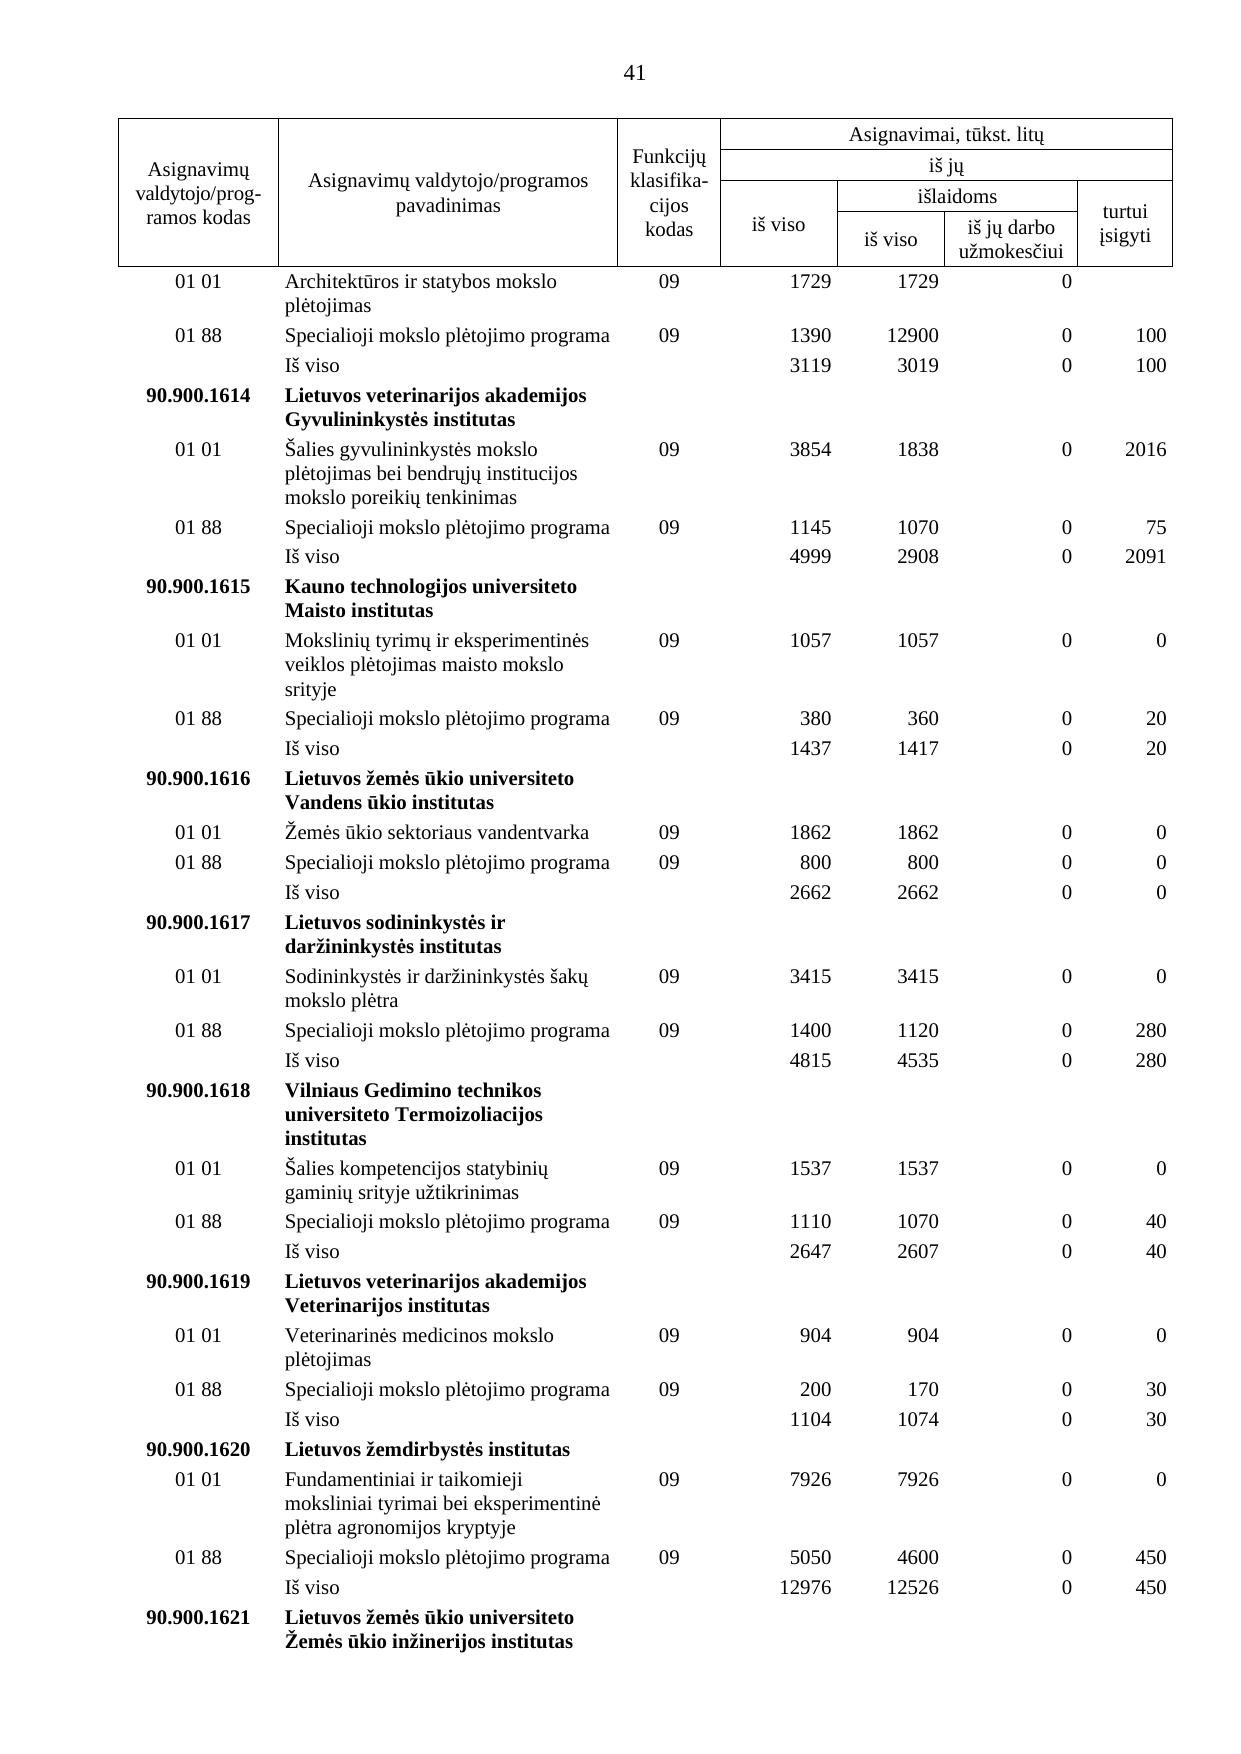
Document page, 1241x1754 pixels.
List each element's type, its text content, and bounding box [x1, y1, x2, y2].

table_cell Iš viso [279, 350, 618, 380]
table_cell 30 [1078, 1404, 1172, 1434]
table_cell 3119 [720, 350, 837, 380]
table_cell 0 [945, 1374, 1078, 1404]
table_cell 0 [945, 1236, 1078, 1266]
table_cell [1078, 1075, 1172, 1153]
table_cell Specialioji mokslo plėtojimo programa [279, 1374, 618, 1404]
table_cell 1862 [837, 817, 944, 847]
table_cell 01 01 [118, 817, 278, 847]
table_cell Specialioji mokslo plėtojimo programa [279, 512, 618, 542]
table_cell [945, 1266, 1078, 1320]
table_cell 1057 [837, 625, 944, 703]
table_cell 4535 [837, 1045, 944, 1074]
table_cell [945, 907, 1078, 961]
table_cell Lietuvos sodininkystės ir daržininkystės institutas [279, 907, 618, 961]
table_cell [720, 1434, 837, 1464]
table_cell Iš viso [279, 1236, 618, 1266]
table_cell Žemės ūkio sektoriaus vandentvarka [279, 817, 618, 847]
table_cell Iš viso [279, 1045, 618, 1074]
table_cell turtui įsigyti [1078, 181, 1172, 266]
table_cell 90.900.1621 [118, 1602, 278, 1656]
table_cell [1078, 1434, 1172, 1464]
table_cell [618, 1075, 720, 1153]
table_cell 1537 [837, 1153, 944, 1207]
table_cell [618, 877, 720, 907]
table_cell Specialioji mokslo plėtojimo programa [279, 1015, 618, 1045]
table_cell [118, 877, 278, 907]
table_cell 0 [945, 350, 1078, 380]
table_cell 450 [1078, 1572, 1172, 1602]
table_cell [1078, 380, 1172, 434]
table_cell [118, 350, 278, 380]
table_header Asignavimų valdytojo/programos pavadinimas [279, 119, 617, 266]
table_cell 2662 [837, 877, 944, 907]
table_cell [837, 1434, 944, 1464]
table_cell 450 [1078, 1542, 1172, 1572]
table_cell 09 [618, 267, 720, 320]
table_cell 01 01 [118, 1153, 278, 1207]
table_cell 09 [618, 512, 720, 542]
table_cell 0 [1078, 1464, 1172, 1542]
table_cell 01 01 [118, 625, 278, 703]
table_cell 01 01 [118, 961, 278, 1015]
table_cell 1537 [720, 1153, 837, 1207]
table_cell 800 [720, 847, 837, 877]
table_cell 01 01 [118, 267, 278, 320]
table_cell 90.900.1615 [118, 571, 278, 625]
table_cell iš jų darbo užmokesčiui [945, 212, 1077, 266]
table_cell 09 [618, 961, 720, 1015]
table_cell 09 [618, 320, 720, 350]
table_cell 4600 [837, 1542, 944, 1572]
table_cell Specialioji mokslo plėtojimo programa [279, 1207, 618, 1236]
table_cell 2908 [837, 542, 944, 571]
table_cell [1078, 571, 1172, 625]
table_cell 200 [720, 1374, 837, 1404]
table_cell 1729 [837, 267, 944, 320]
table_cell 0 [945, 625, 1078, 703]
table_cell [118, 542, 278, 571]
table_cell 7926 [720, 1464, 837, 1542]
table_cell [945, 763, 1078, 817]
table_cell 01 88 [118, 512, 278, 542]
table_cell 09 [618, 1207, 720, 1236]
table_cell [1078, 907, 1172, 961]
table_cell 01 88 [118, 1207, 278, 1236]
table_cell [1078, 267, 1172, 320]
table_cell [837, 380, 944, 434]
table_cell 170 [837, 1374, 944, 1404]
table_cell [1078, 1602, 1172, 1656]
table_cell [720, 571, 837, 625]
table_cell Fundamentiniai ir taikomieji moksliniai tyrimai bei eksperimentinė plėtra agronomijos kryptyje [279, 1464, 618, 1542]
table_cell [945, 380, 1078, 434]
table_cell 01 88 [118, 1542, 278, 1572]
table_cell [618, 1266, 720, 1320]
table_cell 0 [945, 1464, 1078, 1542]
table_cell 09 [618, 704, 720, 733]
table_cell Iš viso [279, 1572, 618, 1602]
table_cell [118, 1236, 278, 1266]
table_cell Specialioji mokslo plėtojimo programa [279, 1542, 618, 1572]
table_cell [837, 1075, 944, 1153]
table_cell 280 [1078, 1045, 1172, 1074]
table_cell Specialioji mokslo plėtojimo programa [279, 704, 618, 733]
table_cell 01 01 [118, 1464, 278, 1542]
table_cell 1070 [837, 1207, 944, 1236]
table_cell 40 [1078, 1236, 1172, 1266]
table_cell Sodininkystės ir daržininkystės šakų mokslo plėtra [279, 961, 618, 1015]
table_cell Lietuvos žemdirbystės institutas [279, 1434, 618, 1464]
table_cell 1729 [720, 267, 837, 320]
table_cell [618, 1434, 720, 1464]
table_cell Lietuvos veterinarijos akademijos Gyvulininkystės institutas [279, 380, 618, 434]
table_cell 0 [945, 434, 1078, 512]
table_cell [118, 1404, 278, 1434]
table_cell 0 [945, 1404, 1078, 1434]
table_cell 0 [1078, 817, 1172, 847]
table_cell iš viso [721, 181, 837, 266]
table_cell 280 [1078, 1015, 1172, 1045]
table_cell [837, 1602, 944, 1656]
table_cell 0 [945, 1153, 1078, 1207]
table_cell 01 01 [118, 434, 278, 512]
table_cell Lietuvos žemės ūkio universiteto Vandens ūkio institutas [279, 763, 618, 817]
table_cell 380 [720, 704, 837, 733]
table_cell Iš viso [279, 733, 618, 763]
table_cell 09 [618, 1464, 720, 1542]
table_cell 1074 [837, 1404, 944, 1434]
table_cell [118, 733, 278, 763]
table_cell [837, 1266, 944, 1320]
table_cell [720, 1075, 837, 1153]
table_cell [618, 1602, 720, 1656]
table_cell 1070 [837, 512, 944, 542]
table_cell 2016 [1078, 434, 1172, 512]
table_cell 5050 [720, 1542, 837, 1572]
table_cell 2607 [837, 1236, 944, 1266]
table_cell 01 88 [118, 847, 278, 877]
table_cell 0 [945, 847, 1078, 877]
table_cell iš jų [721, 150, 1172, 180]
table_cell 0 [1078, 1153, 1172, 1207]
table_cell [118, 1045, 278, 1074]
table_cell 0 [1078, 877, 1172, 907]
table_cell 01 01 [118, 1320, 278, 1374]
table_cell 90.900.1617 [118, 907, 278, 961]
table_cell 0 [945, 733, 1078, 763]
table_cell Mokslinių tyrimų ir eksperimentinės veiklos plėtojimas maisto mokslo srityje [279, 625, 618, 703]
table_cell Specialioji mokslo plėtojimo programa [279, 320, 618, 350]
table_cell 4999 [720, 542, 837, 571]
table_cell 09 [618, 1374, 720, 1404]
table_cell 904 [837, 1320, 944, 1374]
table_cell [945, 571, 1078, 625]
table_cell 0 [945, 961, 1078, 1015]
table_cell 1437 [720, 733, 837, 763]
table_cell [618, 350, 720, 380]
table_cell [618, 1404, 720, 1434]
table_cell 1838 [837, 434, 944, 512]
table_cell [618, 1045, 720, 1074]
table_cell Iš viso [279, 542, 618, 571]
table_cell [720, 907, 837, 961]
table_cell 1390 [720, 320, 837, 350]
table_cell 1400 [720, 1015, 837, 1045]
table_cell Šalies gyvulininkystės mokslo plėtojimas bei bendrųjų institucijos mokslo poreikių tenkinimas [279, 434, 618, 512]
table_cell 3415 [720, 961, 837, 1015]
table_cell [618, 380, 720, 434]
table_cell 90.900.1616 [118, 763, 278, 817]
table_cell 90.900.1618 [118, 1075, 278, 1153]
table_cell 0 [945, 1542, 1078, 1572]
table_cell 09 [618, 625, 720, 703]
table_cell 2091 [1078, 542, 1172, 571]
table_cell 90.900.1614 [118, 380, 278, 434]
table_cell 3415 [837, 961, 944, 1015]
table_cell 0 [945, 1320, 1078, 1374]
table_cell [720, 763, 837, 817]
table_header Asignavimai, tūkst. litų [721, 119, 1172, 149]
table_cell 0 [945, 1207, 1078, 1236]
table_cell [720, 1266, 837, 1320]
table_cell 40 [1078, 1207, 1172, 1236]
table_cell 12900 [837, 320, 944, 350]
table_cell 0 [1078, 625, 1172, 703]
table_cell išlaidoms [838, 181, 1077, 211]
table_cell 0 [945, 1045, 1078, 1074]
table_cell 7926 [837, 1464, 944, 1542]
table_cell 1862 [720, 817, 837, 847]
table_cell [720, 1602, 837, 1656]
table_cell 09 [618, 817, 720, 847]
table_cell Architektūros ir statybos mokslo plėtojimas [279, 267, 618, 320]
table_cell [945, 1075, 1078, 1153]
table_cell 0 [945, 542, 1078, 571]
table_cell Kauno technologijos universiteto Maisto institutas [279, 571, 618, 625]
table_cell 0 [1078, 1320, 1172, 1374]
table_cell [945, 1602, 1078, 1656]
table_cell [118, 1572, 278, 1602]
table_cell 1104 [720, 1404, 837, 1434]
table_cell [618, 733, 720, 763]
table_cell 1120 [837, 1015, 944, 1045]
table_cell 0 [1078, 847, 1172, 877]
table_cell 09 [618, 847, 720, 877]
table_cell 09 [618, 1542, 720, 1572]
table_cell [720, 380, 837, 434]
table_cell 01 88 [118, 320, 278, 350]
table_cell 0 [945, 704, 1078, 733]
table_cell Lietuvos žemės ūkio universiteto Žemės ūkio inžinerijos institutas [279, 1602, 618, 1656]
table_header Asignavimų valdytojo/prog-ramos kodas [119, 119, 278, 266]
table_cell Veterinarinės medicinos mokslo plėtojimas [279, 1320, 618, 1374]
table_cell Iš viso [279, 1404, 618, 1434]
table_cell [618, 571, 720, 625]
table_cell 1145 [720, 512, 837, 542]
table_cell 1110 [720, 1207, 837, 1236]
table_cell 0 [1078, 961, 1172, 1015]
table_cell [837, 571, 944, 625]
table_cell 20 [1078, 733, 1172, 763]
table_cell [618, 542, 720, 571]
table_cell 0 [945, 1572, 1078, 1602]
table_cell [618, 1572, 720, 1602]
table_cell 0 [945, 817, 1078, 847]
table_cell [837, 763, 944, 817]
table_cell 904 [720, 1320, 837, 1374]
table_cell 09 [618, 1153, 720, 1207]
table_cell 0 [945, 320, 1078, 350]
table_cell 800 [837, 847, 944, 877]
table_cell Iš viso [279, 877, 618, 907]
table_cell 30 [1078, 1374, 1172, 1404]
table_cell 01 88 [118, 1374, 278, 1404]
table_cell 2662 [720, 877, 837, 907]
table_cell 100 [1078, 350, 1172, 380]
table_cell 360 [837, 704, 944, 733]
table_cell 2647 [720, 1236, 837, 1266]
table_cell 09 [618, 1320, 720, 1374]
table_header Funkcijų klasifika-cijos kodas [618, 119, 720, 266]
table_cell 01 88 [118, 1015, 278, 1045]
table_cell 90.900.1620 [118, 1434, 278, 1464]
table_cell 01 88 [118, 704, 278, 733]
table_cell [618, 763, 720, 817]
table_cell 100 [1078, 320, 1172, 350]
table_cell [618, 907, 720, 961]
table_cell 75 [1078, 512, 1172, 542]
table_cell 4815 [720, 1045, 837, 1074]
table_cell 3019 [837, 350, 944, 380]
table_cell 0 [945, 1015, 1078, 1045]
table_cell Specialioji mokslo plėtojimo programa [279, 847, 618, 877]
table_cell [618, 1236, 720, 1266]
table_cell 0 [945, 877, 1078, 907]
table_cell Vilniaus Gedimino technikos universiteto Termoizoliacijos institutas [279, 1075, 618, 1153]
table_cell 12976 [720, 1572, 837, 1602]
table_cell iš viso [838, 212, 944, 266]
table_cell 09 [618, 434, 720, 512]
table_cell [1078, 1266, 1172, 1320]
table_cell 1057 [720, 625, 837, 703]
table_cell 3854 [720, 434, 837, 512]
table_cell 12526 [837, 1572, 944, 1602]
table_cell 09 [618, 1015, 720, 1045]
table_cell [837, 907, 944, 961]
table_cell 20 [1078, 704, 1172, 733]
table_cell 0 [945, 267, 1078, 320]
table_cell [1078, 763, 1172, 817]
table_cell 1417 [837, 733, 944, 763]
table_cell Lietuvos veterinarijos akademijos Veterinarijos institutas [279, 1266, 618, 1320]
table_cell 90.900.1619 [118, 1266, 278, 1320]
table_cell [945, 1434, 1078, 1464]
table_cell Šalies kompetencijos statybinių gaminių srityje užtikrinimas [279, 1153, 618, 1207]
table_cell 0 [945, 512, 1078, 542]
